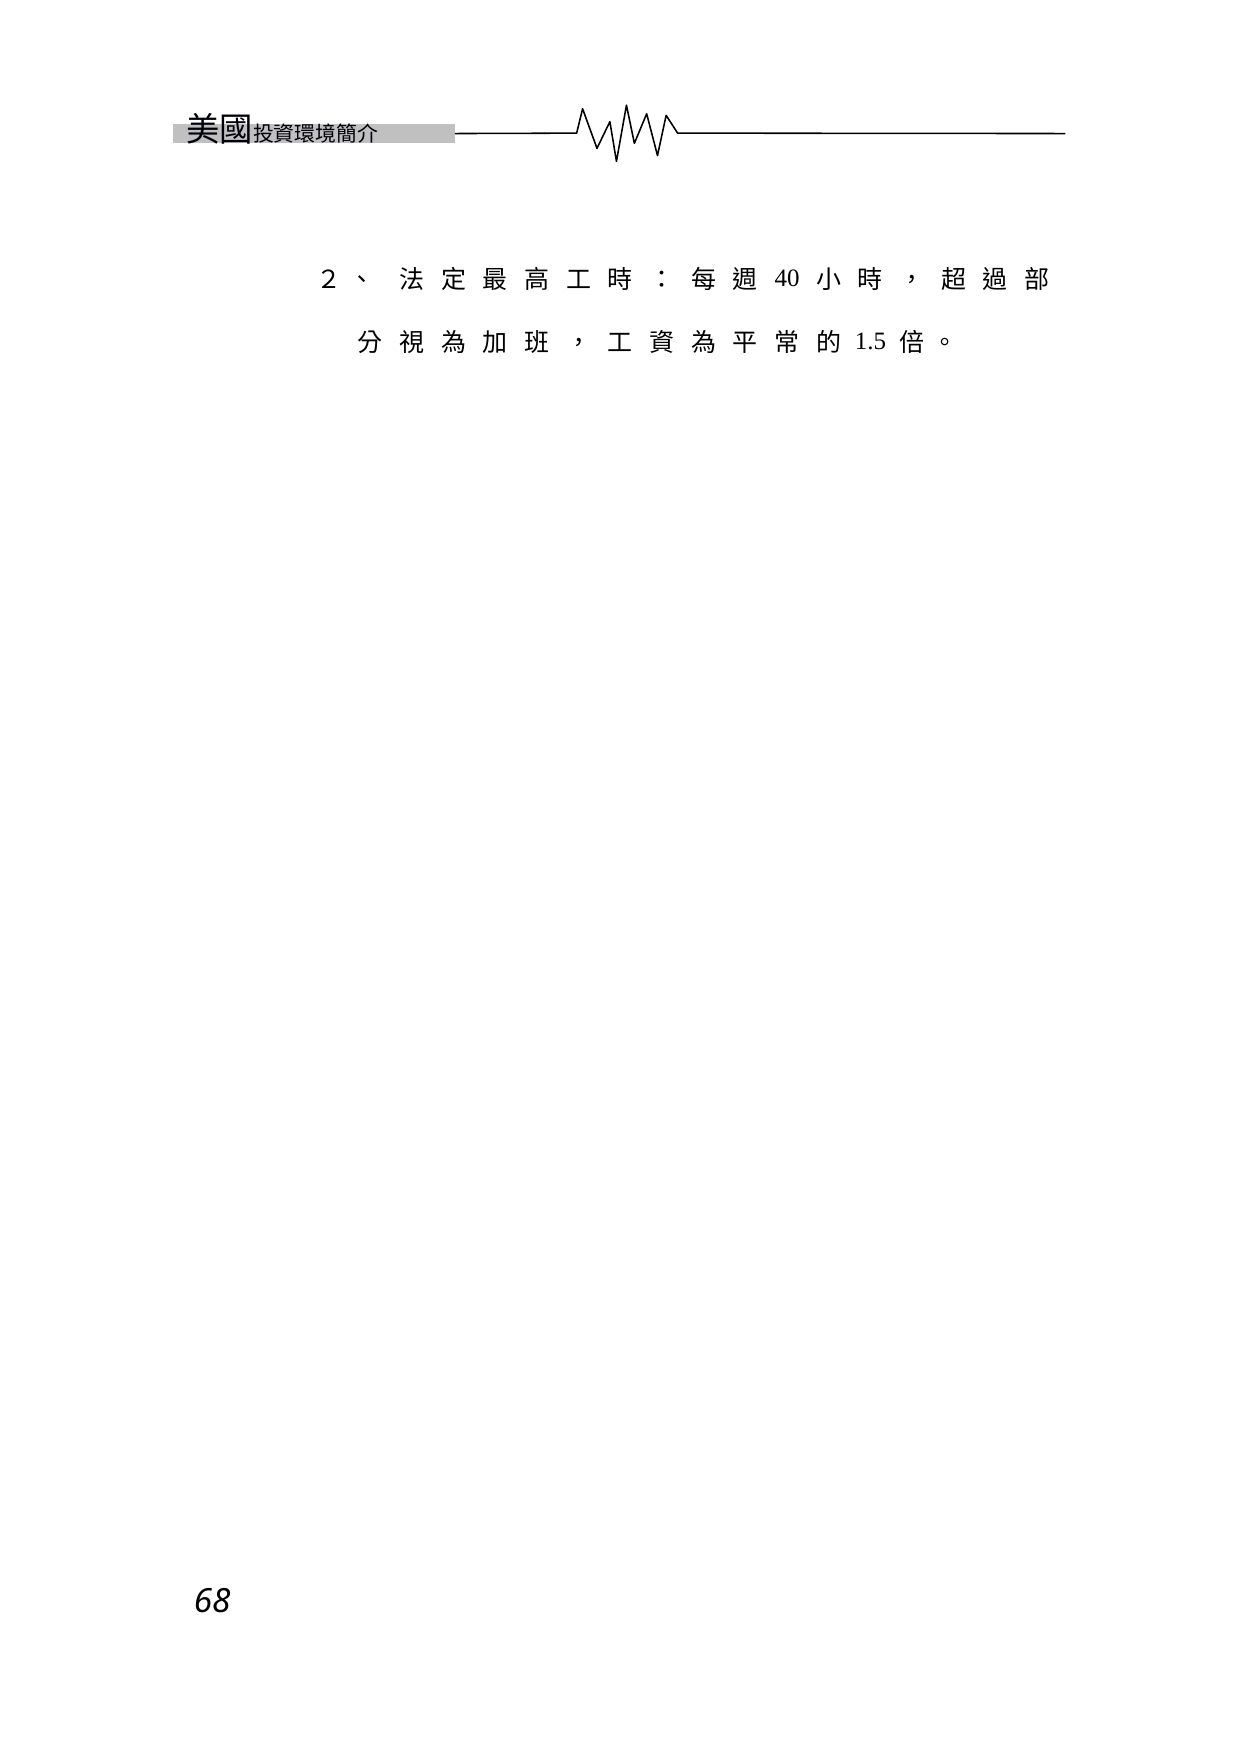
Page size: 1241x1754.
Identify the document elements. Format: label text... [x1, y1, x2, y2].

text ２、法定最高工時：每週40小時，超過部分視為加班，工資為平常的1.5倍。 [281, 236, 1058, 361]
